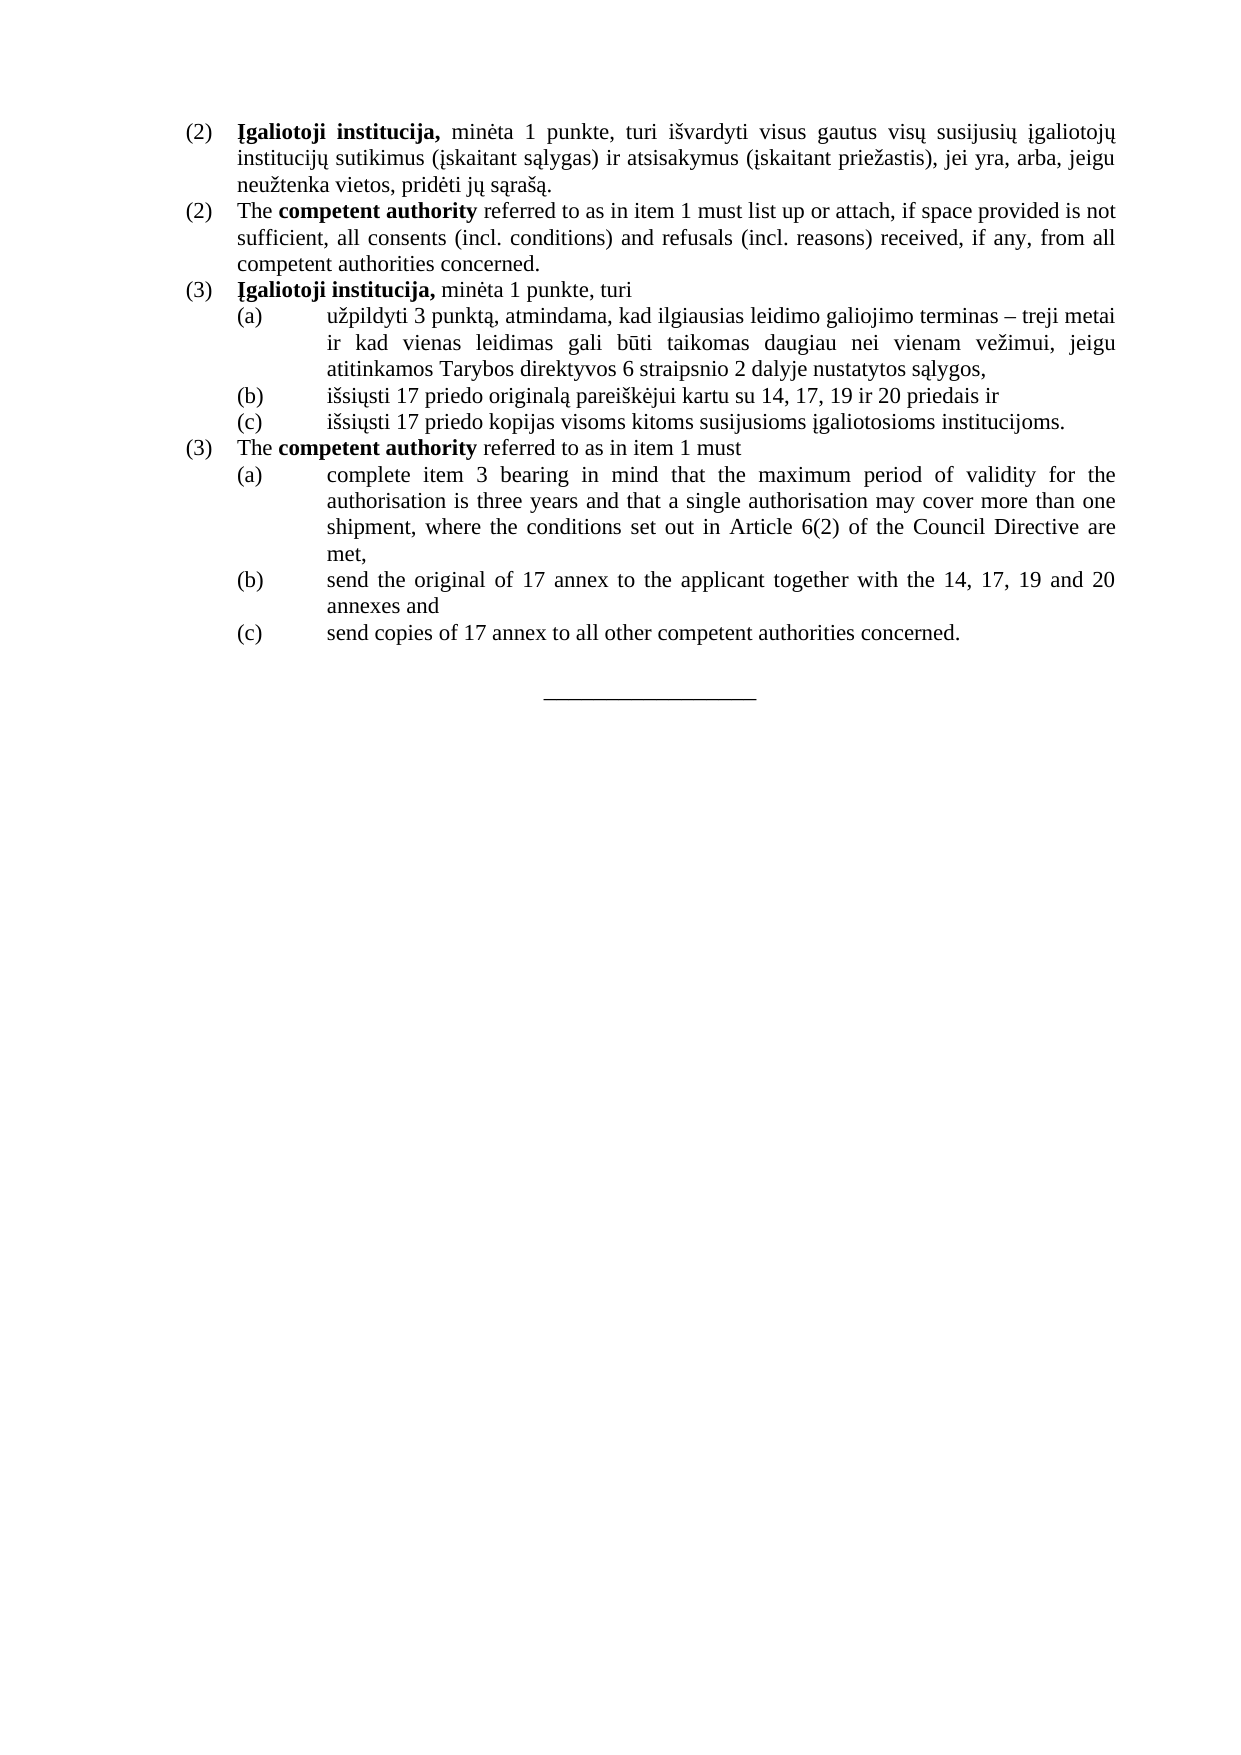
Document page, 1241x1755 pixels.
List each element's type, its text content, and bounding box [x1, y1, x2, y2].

table_cell (2) [181, 118, 233, 197]
table_cell The competent authority referred to as in item 1 must [233, 434, 1121, 461]
table_cell (c) [233, 619, 322, 645]
table_cell [181, 461, 233, 566]
table_cell The competent authority referred to as in item 1 must list up or attach, if space provided is not sufficient, all consents (incl. conditions) and refusals (incl. reasons) received, if any, from all competent authorities concerned. [233, 197, 1121, 276]
table_cell [181, 382, 233, 408]
table_cell (3) [181, 276, 233, 303]
table_cell išsiųsti 17 priedo originalą pareiškėjui kartu su 14, 17, 19 ir 20 priedais ir [323, 382, 1121, 408]
table_cell (a) [233, 303, 322, 382]
table_cell (b) [233, 382, 322, 408]
table_cell išsiųsti 17 priedo kopijas visoms kitoms susijusioms įgaliotosioms institucijoms. [323, 408, 1121, 434]
table_cell [181, 303, 233, 382]
table_cell (c) [233, 408, 322, 434]
table_cell (a) [233, 461, 322, 566]
table_cell [181, 619, 233, 645]
table_cell (2) [181, 197, 233, 276]
table_cell [181, 566, 233, 619]
table_cell (3) [181, 434, 233, 461]
table_cell Įgaliotoji institucija, minėta 1 punkte, turi išvardyti visus gautus visų susijusių įgaliotojų institucijų sutikimus (įskaitant sąlygas) ir atsisakymus (įskaitant priežastis), jei yra, arba, jeigu neužtenka vietos, pridėti jų sąrašą. [233, 118, 1121, 197]
text _________________ [177, 674, 1122, 703]
table_cell send the original of 17 annex to the applicant together with the 14, 17, 19 and 20 annexes and [323, 566, 1121, 619]
table_cell Įgaliotoji institucija, minėta 1 punkte, turi [233, 276, 1121, 303]
table_cell [181, 408, 233, 434]
table_cell complete item 3 bearing in mind that the maximum period of validity for the authorisation is three years and that a single authorisation may cover more than one shipment, where the conditions set out in Article 6(2) of the Council Directive are met, [323, 461, 1121, 566]
table_cell send copies of 17 annex to all other competent authorities concerned. [323, 619, 1121, 645]
table_cell užpildyti 3 punktą, atmindama, kad ilgiausias leidimo galiojimo terminas – treji metai ir kad vienas leidimas gali būti taikomas daugiau nei vienam vežimui, jeigu atitinkamos Tarybos direktyvos 6 straipsnio 2 dalyje nustatytos sąlygos, [323, 303, 1121, 382]
table_cell (b) [233, 566, 322, 619]
